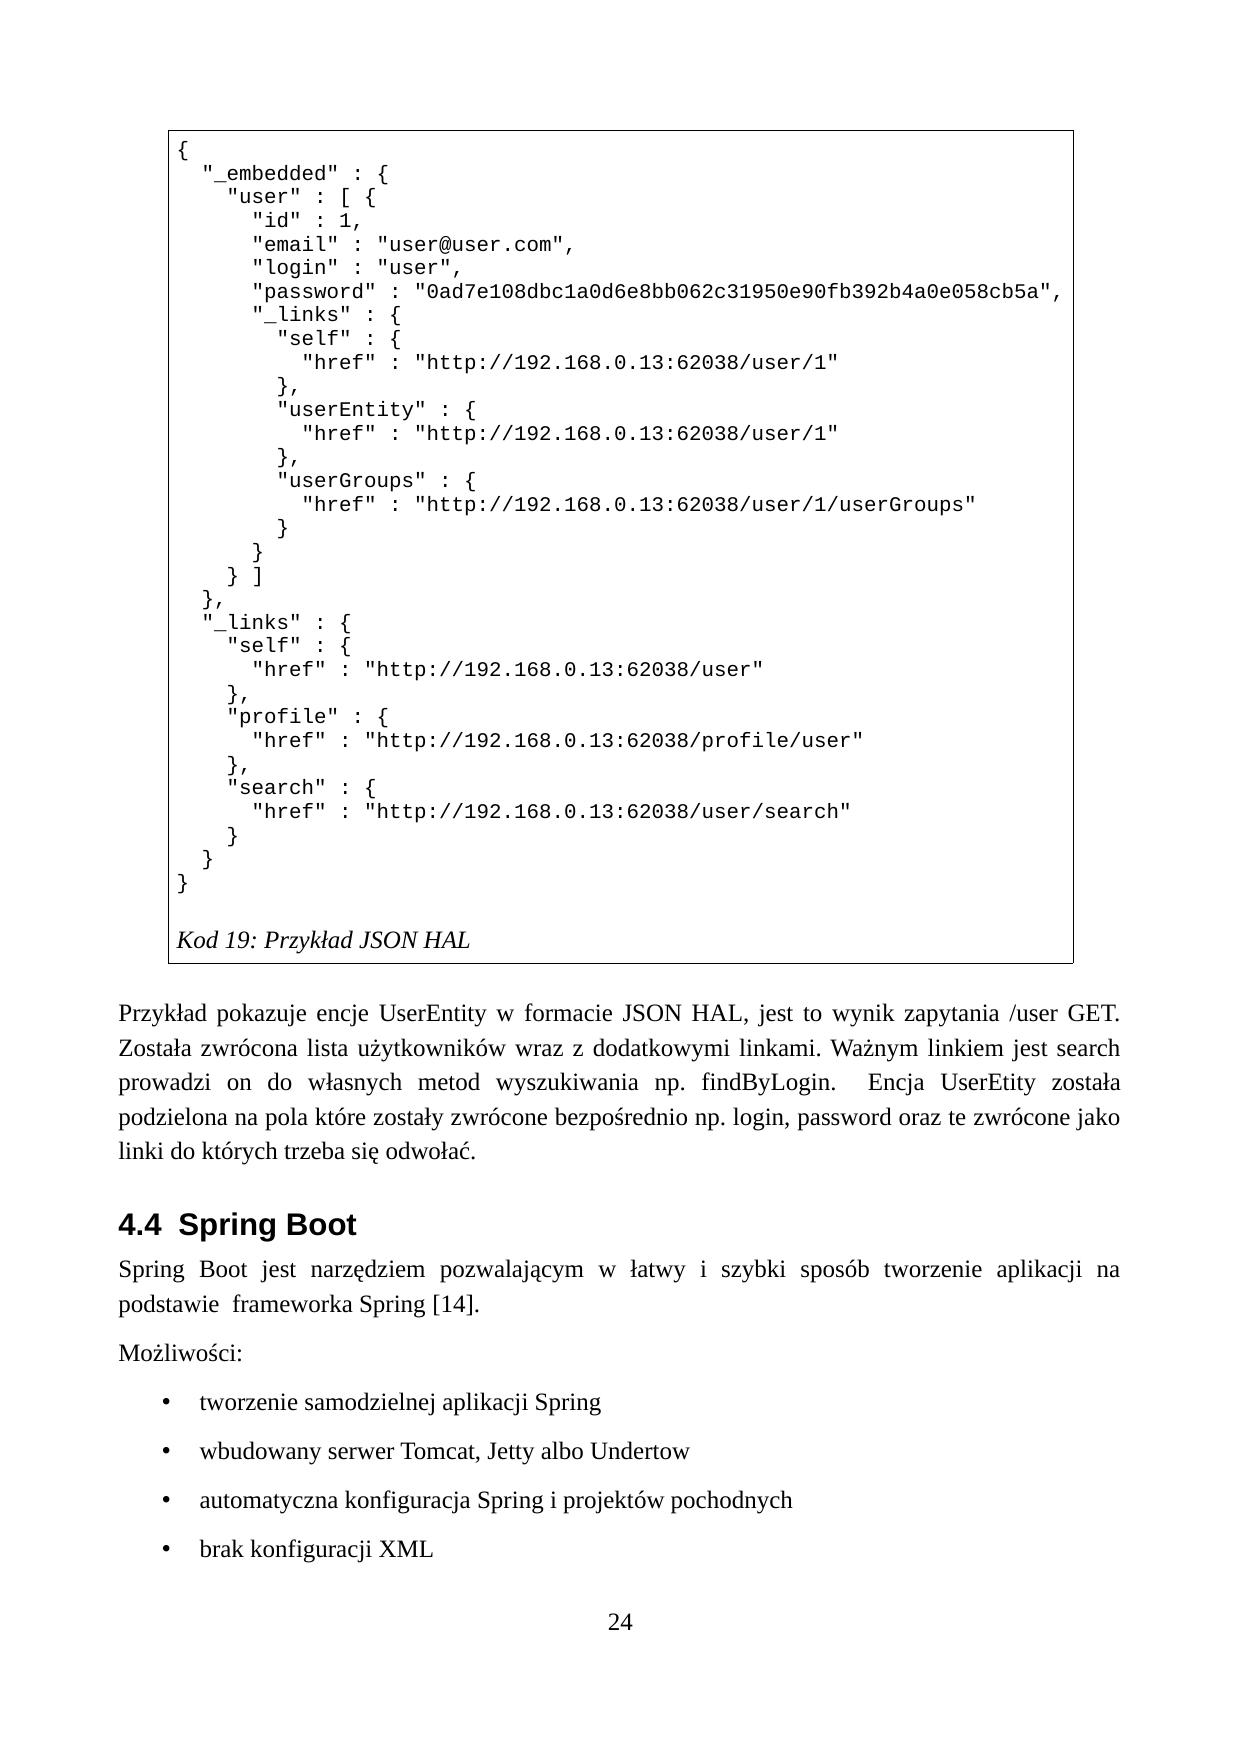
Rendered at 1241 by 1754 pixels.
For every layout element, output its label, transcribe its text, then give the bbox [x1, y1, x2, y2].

text "login" : "user", [176, 257, 1064, 281]
text "href" : "http://192.168.0.13:62038/user/1" [176, 352, 1064, 375]
text "userEntity" : { [176, 399, 1064, 423]
text }, [176, 754, 1064, 777]
list brak konfiguracji XML [162, 1534, 1122, 1563]
text }, [176, 588, 1064, 612]
text "search" : { [176, 777, 1064, 801]
text "href" : "http://192.168.0.13:62038/user/search" [176, 801, 1064, 825]
text Możliwości: [118, 1338, 1122, 1367]
text "_links" : { [176, 304, 1064, 328]
text "user" : [ { [176, 186, 1064, 210]
text "href" : "http://192.168.0.13:62038/user/1/userGroups" [176, 494, 1064, 517]
subtitle Spring Boot [118, 1206, 1122, 1242]
text Przykład pokazuje encje UserEntity w formacie JSON HAL, jest to wynik zapytania /user GET. Została zwrócona lista użytkowników wraz z dodatkowymi linkami. Ważnym linkiem jest search prowadzi on do własnych metod wyszukiwania np. findByLogin. Encja UserEtity została podzielona na pola które zostały zwrócone bezpośrednio np. login, password oraz te zwrócone jako linki do których trzeba się odwołać. [118, 998, 1122, 1165]
text Spring Boot jest narzędziem pozwalającym w łatwy i szybki sposób tworzenie aplikacji na podstawie frameworka Spring [14]. [118, 1254, 1122, 1318]
text "self" : { [176, 636, 1064, 659]
text } [176, 541, 1064, 564]
text "email" : "user@user.com", [176, 233, 1064, 257]
text Kod 19: Przykład JSON HAL [176, 925, 1064, 954]
text "userGroups" : { [176, 470, 1064, 494]
text "id" : 1, [176, 210, 1064, 233]
list wbudowany serwer Tomcat, Jetty albo Undertow [162, 1436, 1122, 1465]
text "_embedded" : { [176, 163, 1064, 186]
text "href" : "http://192.168.0.13:62038/profile/user" [176, 730, 1064, 754]
text }, [176, 375, 1064, 399]
text } [176, 872, 1064, 896]
list automatyczna konfiguracja Spring i projektów pochodnych [162, 1485, 1122, 1514]
text "profile" : { [176, 706, 1064, 730]
text "password" : "0ad7e108dbc1a0d6e8bb062c31950e90fb392b4a0e058cb5a", [176, 281, 1064, 304]
text }, [176, 446, 1064, 470]
text "_links" : { [176, 612, 1064, 636]
text } ] [176, 564, 1064, 588]
text "href" : "http://192.168.0.13:62038/user/1" [176, 423, 1064, 446]
text } [176, 848, 1064, 872]
text { [176, 139, 1064, 163]
list tworzenie samodzielnej aplikacji Spring [162, 1387, 1122, 1416]
text } [176, 517, 1064, 541]
text "self" : { [176, 328, 1064, 352]
text "href" : "http://192.168.0.13:62038/user" [176, 659, 1064, 683]
text }, [176, 683, 1064, 706]
text } [176, 825, 1064, 848]
